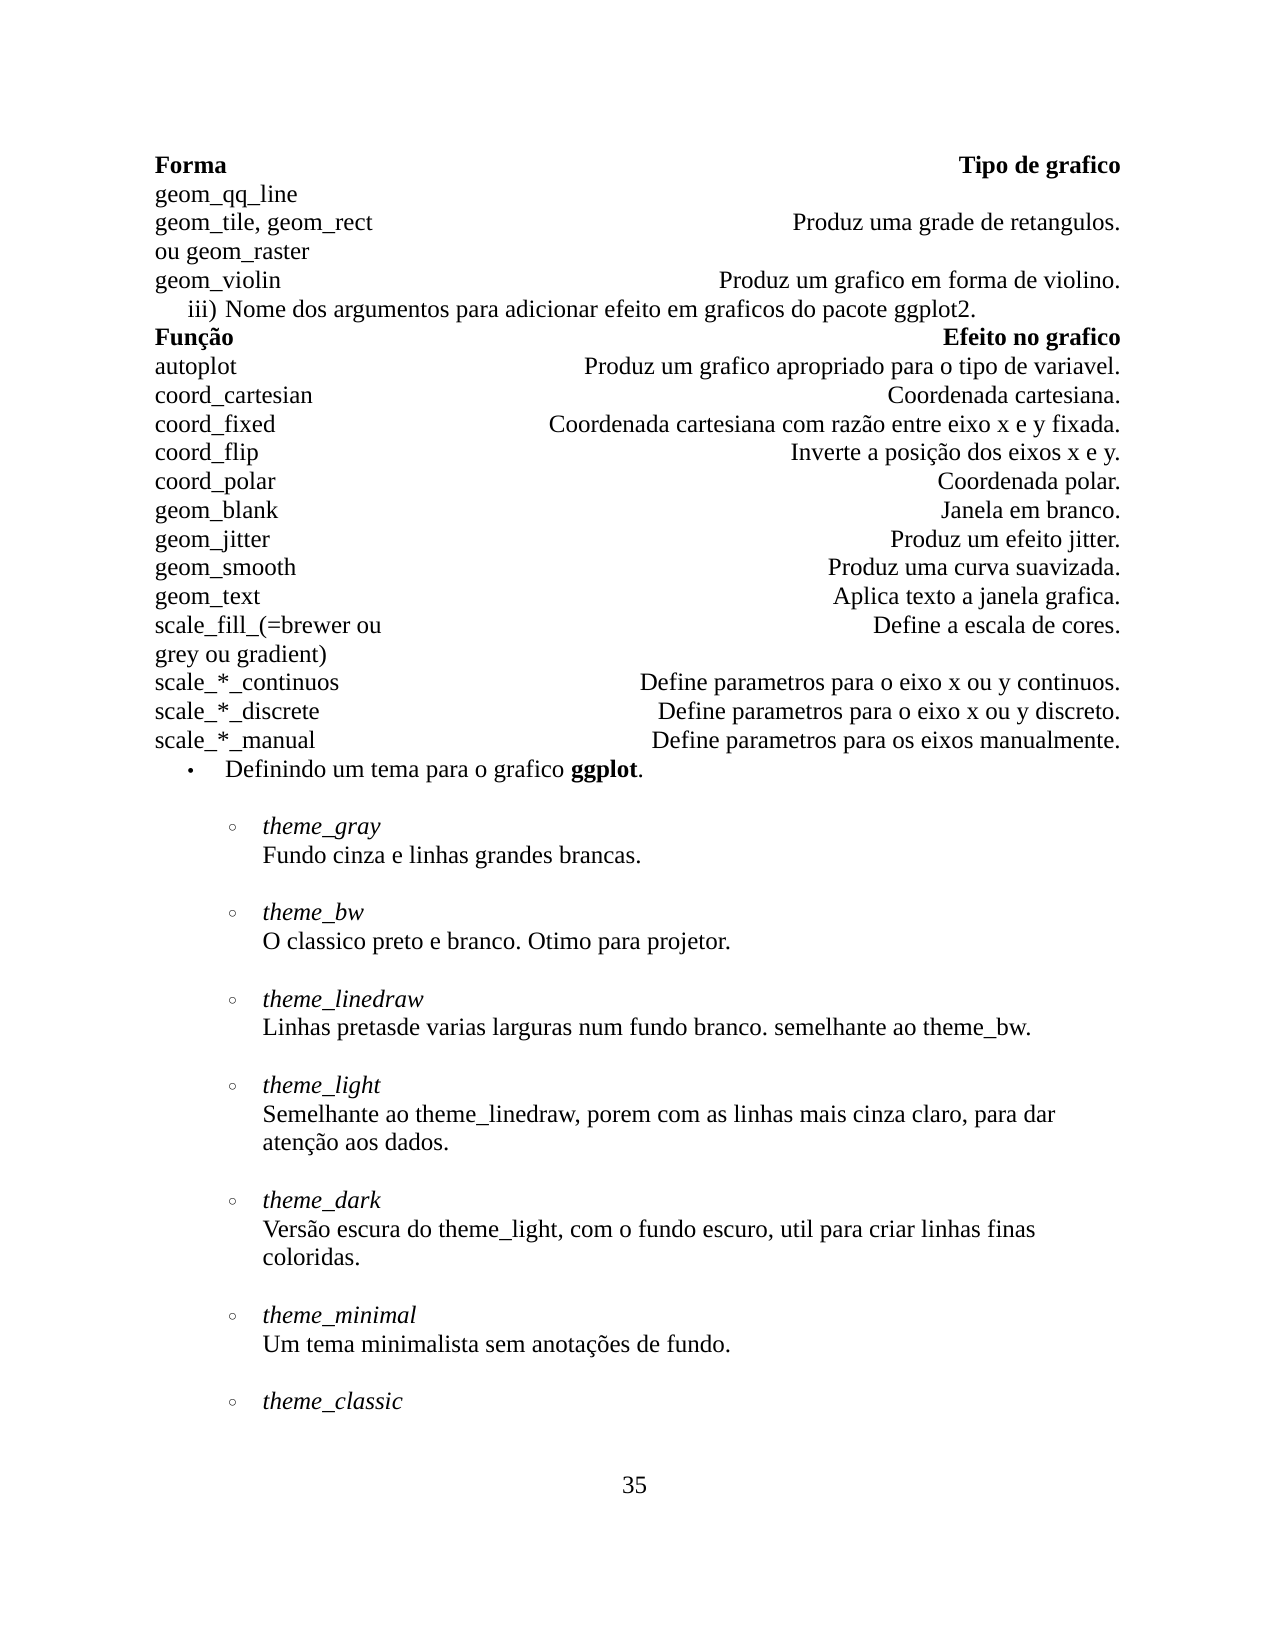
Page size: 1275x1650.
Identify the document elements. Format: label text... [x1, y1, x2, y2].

table_cell [382, 179, 1125, 207]
table_cell Janela em branco. [394, 495, 1125, 524]
table_cell geom_text [150, 581, 394, 610]
list theme_bw O classico preto e branco. Otimo para projetor. [225, 897, 1125, 984]
table_header Forma [150, 150, 382, 179]
table_cell Produz uma grade de retangulos. [382, 208, 1125, 265]
table_cell Define parametros para o eixo x ou y discreto. [394, 696, 1125, 725]
list theme_linedraw Linhas pretasde varias larguras num fundo branco. semelhante ao theme_bw. [225, 984, 1125, 1070]
table_cell Define a escala de cores. [394, 610, 1125, 667]
list theme_minimal Um tema minimalista sem anotações de fundo. [225, 1300, 1125, 1386]
table_cell Define parametros para o eixo x ou y continuos. [394, 668, 1125, 696]
table_cell geom_violin [150, 265, 382, 294]
list theme_gray Fundo cinza e linhas grandes brancas. [225, 811, 1125, 897]
table_cell coord_cartesian [150, 380, 394, 409]
list Nome dos argumentos para adicionar efeito em graficos do pacote ggplot2. [187, 294, 1125, 322]
list theme_light Semelhante ao theme_linedraw, porem com as linhas mais cinza claro, para dar atenção aos dados. [225, 1070, 1125, 1185]
list theme_classic [225, 1386, 1125, 1415]
table_cell scale_*_discrete [150, 696, 394, 725]
list Definindo um tema para o grafico ggplot. [187, 754, 1125, 811]
table_cell scale_*_manual [150, 725, 394, 754]
table_header Efeito no grafico [394, 323, 1125, 351]
table_header Função [150, 323, 394, 351]
list theme_dark Versão escura do theme_light, com o fundo escuro, util para criar linhas finas coloridas. [225, 1185, 1125, 1300]
table_cell Define parametros para os eixos manualmente. [394, 725, 1125, 754]
table_cell geom_blank [150, 495, 394, 524]
table_cell geom_tile, geom_rect ou geom_raster [150, 208, 382, 265]
table_cell Produz um grafico apropriado para o tipo de variavel. [394, 351, 1125, 380]
table_cell Coordenada cartesiana com razão entre eixo x e y fixada. [394, 409, 1125, 437]
table_cell scale_fill_(=brewer ou grey ou gradient) [150, 610, 394, 667]
table_cell Inverte a posição dos eixos x e y. [394, 438, 1125, 466]
table_cell coord_flip [150, 438, 394, 466]
table_cell autoplot [150, 351, 394, 380]
table_cell coord_polar [150, 466, 394, 495]
table_cell Produz um grafico em forma de violino. [382, 265, 1125, 294]
table_cell Coordenada cartesiana. [394, 380, 1125, 409]
table_cell Aplica texto a janela grafica. [394, 581, 1125, 610]
table_cell geom_smooth [150, 553, 394, 581]
table_cell geom_qq_line [150, 179, 382, 207]
table_cell geom_jitter [150, 524, 394, 552]
table_cell Produz uma curva suavizada. [394, 553, 1125, 581]
table_cell scale_*_continuos [150, 668, 394, 696]
table_cell Coordenada polar. [394, 466, 1125, 495]
table_cell Produz um efeito jitter. [394, 524, 1125, 552]
table_header Tipo de grafico [382, 150, 1125, 179]
table_cell coord_fixed [150, 409, 394, 437]
